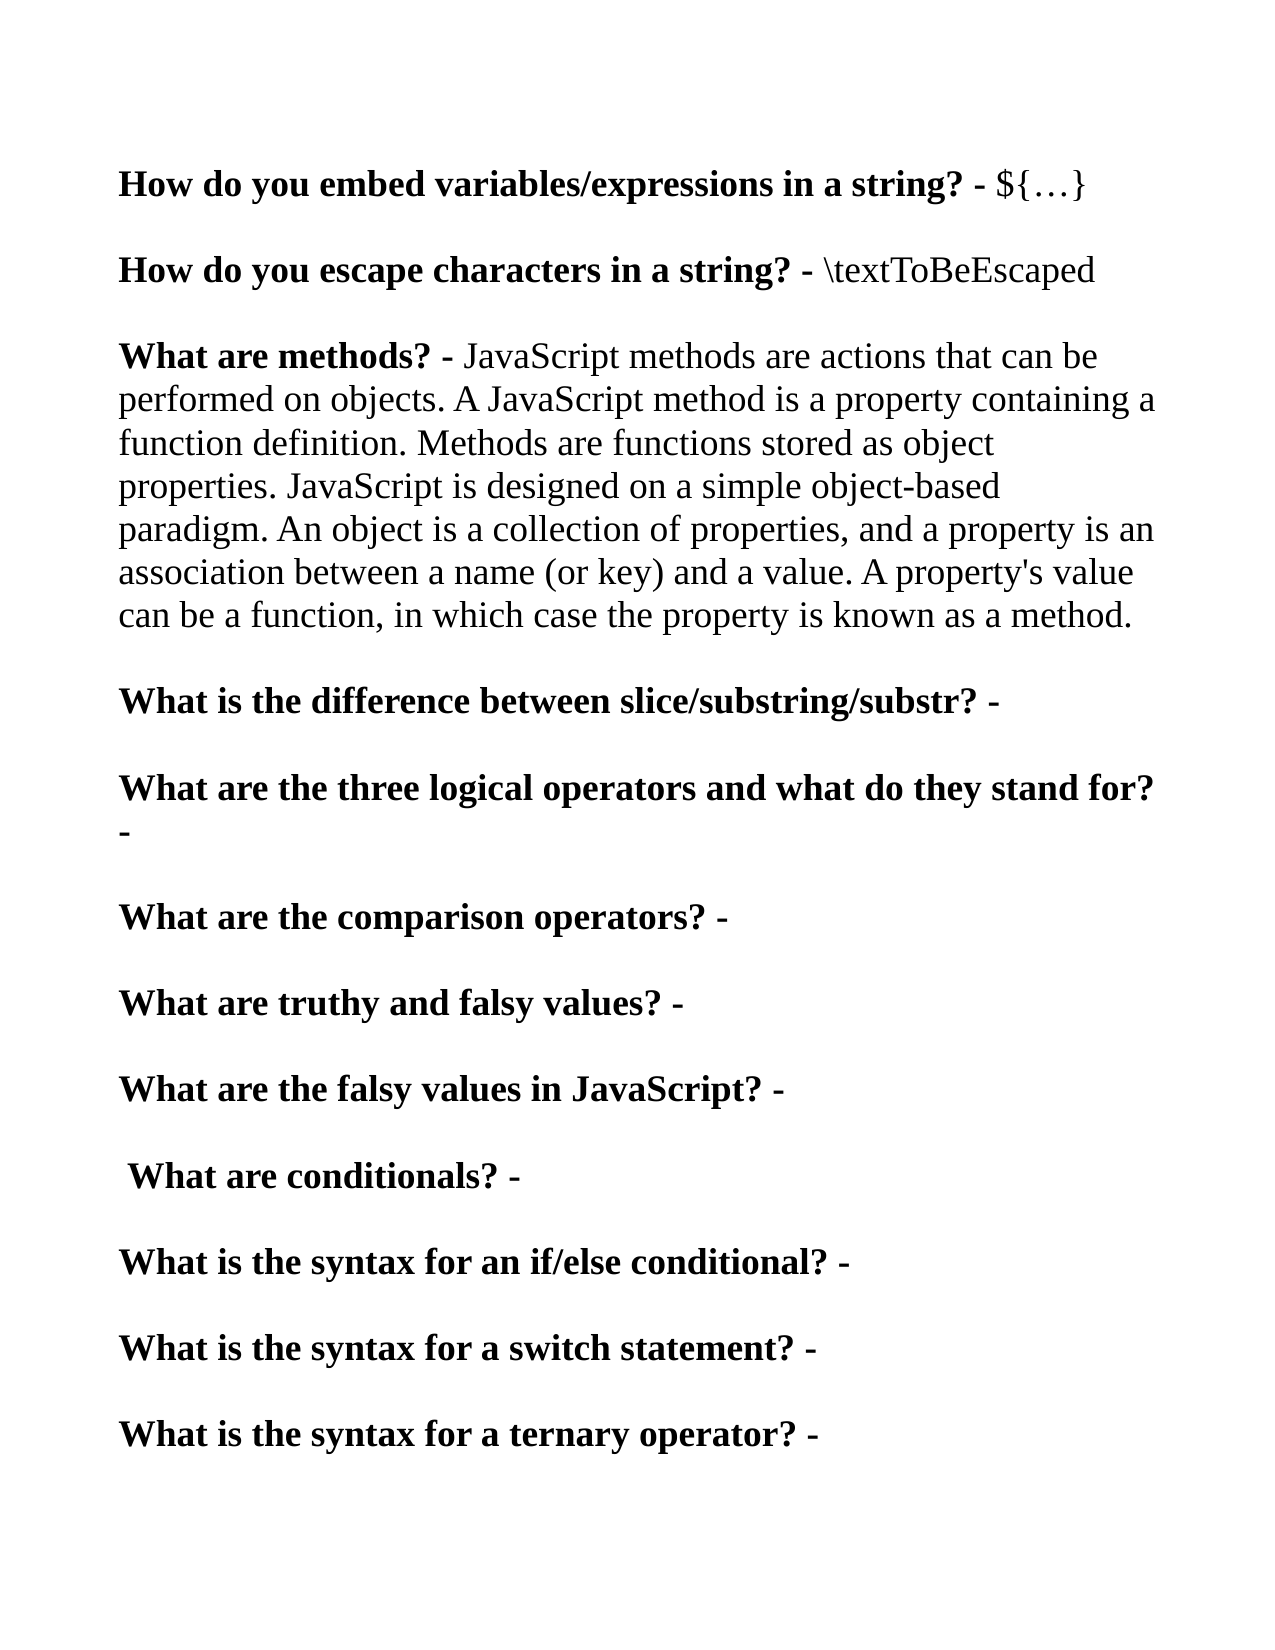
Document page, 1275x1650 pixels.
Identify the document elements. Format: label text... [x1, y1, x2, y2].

text What are the three logical operators and what do they stand for? - [118, 765, 1157, 851]
text How do you escape characters in a string? - \textToBeEscaped [118, 247, 1157, 291]
text What is the syntax for an if/else conditional? - [118, 1239, 1157, 1282]
text What are methods? - JavaScript methods are actions that can be performed on objects. A JavaScript method is a property containing a function definition. Methods are functions stored as object properties. JavaScript is designed on a simple object-based paradigm. An object is a collection of properties, and a property is an association between a name (or key) and a value. A property's value can be a function, in which case the property is known as a method. [118, 334, 1157, 636]
text How do you embed variables/expressions in a string? - ${…} [118, 161, 1157, 204]
text What are the comparison operators? - [118, 894, 1157, 937]
text What are truthy and falsy values? - [118, 981, 1157, 1024]
text What are the falsy values in JavaScript? - [118, 1067, 1157, 1110]
text What is the difference between slice/substring/substr? - [118, 679, 1157, 722]
text What are conditionals? - [118, 1153, 1157, 1196]
text What is the syntax for a ternary operator? - [118, 1412, 1157, 1455]
text What is the syntax for a switch statement? - [118, 1326, 1157, 1369]
